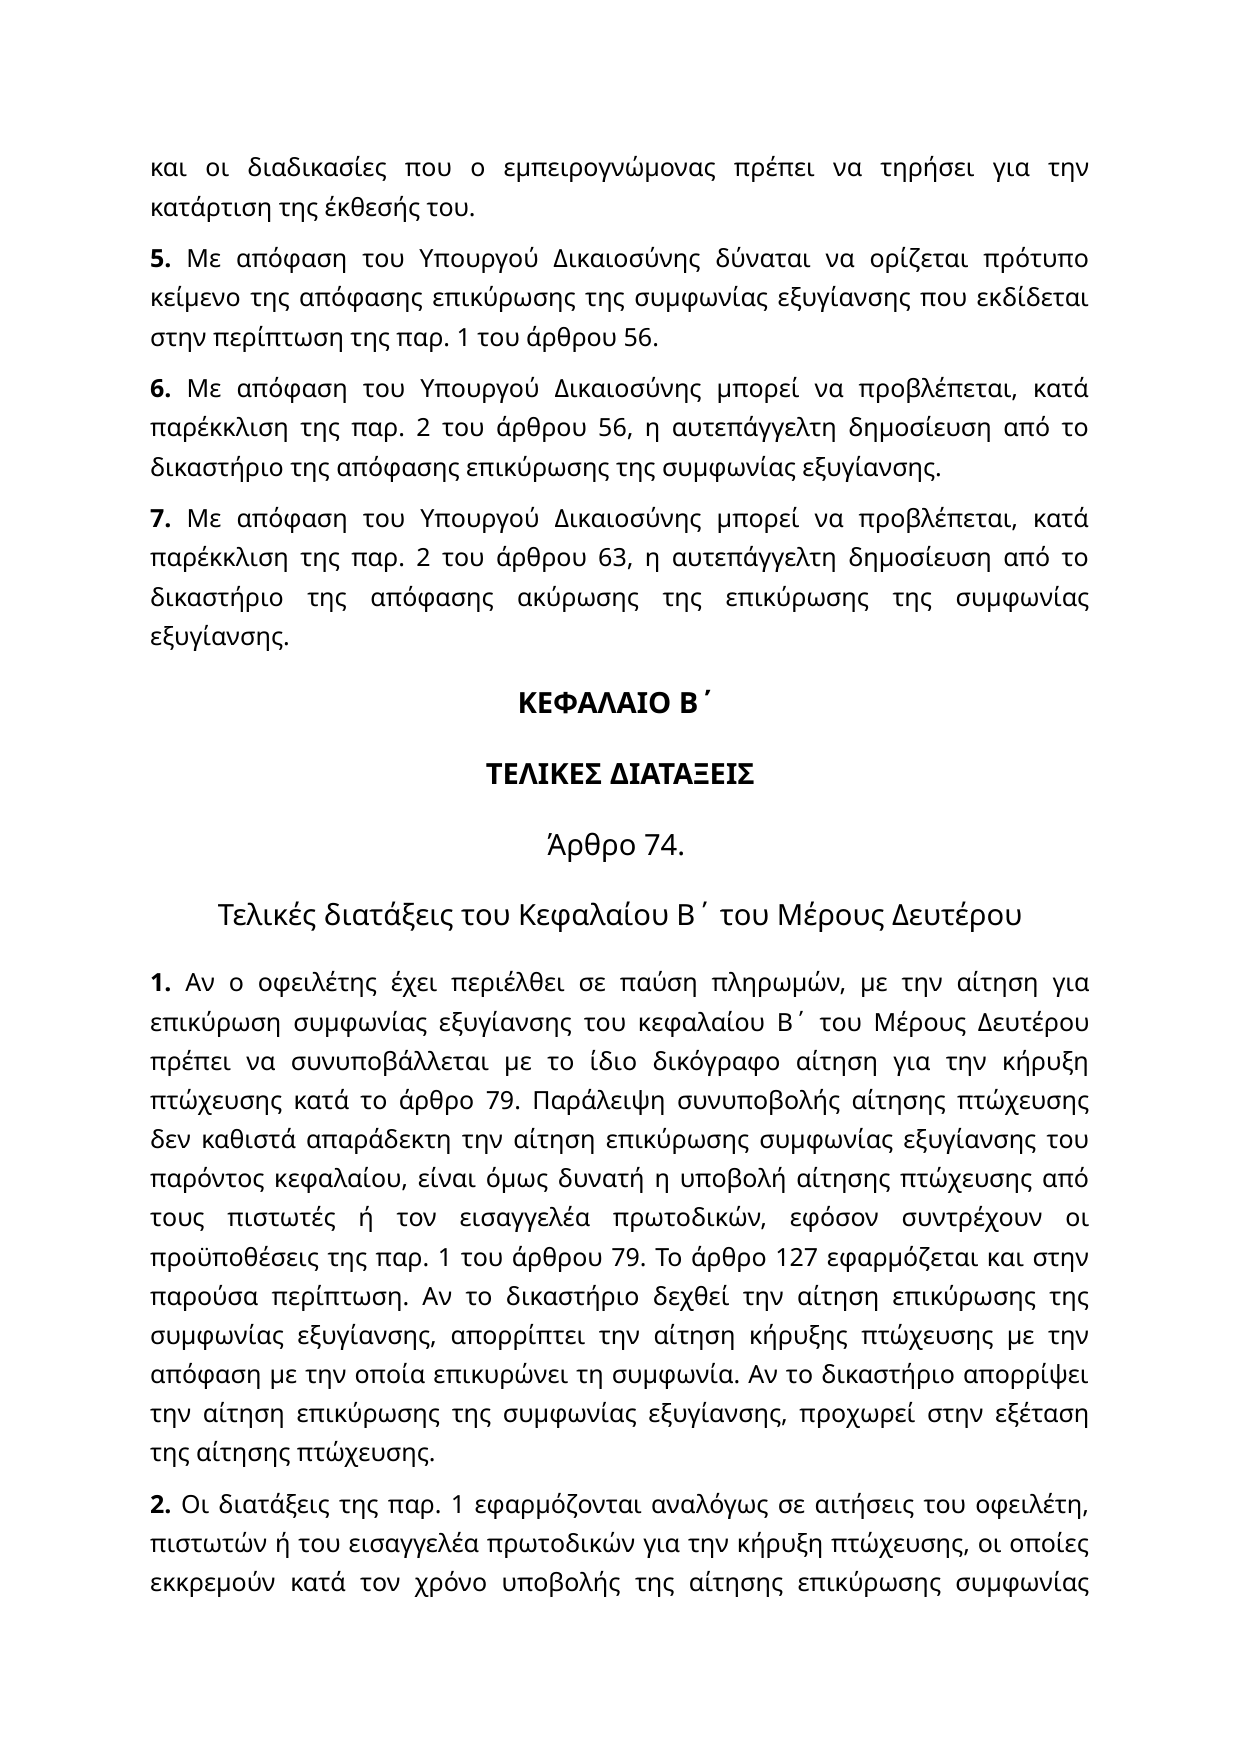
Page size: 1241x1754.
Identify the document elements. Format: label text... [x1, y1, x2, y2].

subtitle ΚΕΦΑΛΑΙΟ Β΄ [150, 682, 1090, 722]
subtitle Τελικές διατάξεις του Κεφαλαίου Β΄ του Μέρους Δευτέρου [150, 894, 1090, 934]
text 2. Οι διατάξεις της παρ. 1 εφαρμόζονται αναλόγως σε αιτήσεις του οφειλέτη, πιστωτών ή του εισαγγελέα πρωτοδικών για την κήρυξη πτώχευσης, οι οποίες εκκρεμούν κατά τον χρόνο υποβολής της αίτησης επικύρωσης συμφωνίας [150, 1487, 1090, 1599]
subtitle ΤΕΛΙΚΕΣ ΔΙΑΤΑΞΕΙΣ [150, 753, 1090, 793]
text 7. Με απόφαση του Υπουργού Δικαιοσύνης μπορεί να προβλέπεται, κατά παρέκκλιση της παρ. 2 του άρθρου 63, η αυτεπάγγελτη δημοσίευση από το δικαστήριο της απόφασης ακύρωσης της επικύρωσης της συμφωνίας εξυγίανσης. [150, 501, 1090, 652]
text 1. Αν ο οφειλέτης έχει περιέλθει σε παύση πληρωμών, με την αίτηση για επικύρωση συμφωνίας εξυγίανσης του κεφαλαίου Β΄ του Μέρους Δευτέρου πρέπει να συνυποβάλλεται με το ίδιο δικόγραφο αίτηση για την κήρυξη πτώχευσης κατά το άρθρο 79. Παράλειψη συνυποβολής αίτησης πτώχευσης δεν καθιστά απαράδεκτη την αίτηση επικύρωσης συμφωνίας εξυγίανσης του παρόντος κεφαλαίου, είναι όμως δυνατή η υποβολή αίτησης πτώχευσης από τους πιστωτές ή τον εισαγγελέα πρωτοδικών, εφόσον συντρέχουν οι προϋποθέσεις της παρ. 1 του άρθρου 79. Το άρθρο 127 εφαρμόζεται και στην παρούσα περίπτωση. Αν το δικαστήριο δεχθεί την αίτηση επικύρωσης της συμφωνίας εξυγίανσης, απορρίπτει την αίτηση κήρυξης πτώχευσης με την απόφαση με την οποία επικυρώνει τη συμφωνία. Αν το δικαστήριο απορρίψει την αίτηση επικύρωσης της συμφωνίας εξυγίανσης, προχωρεί στην εξέταση της αίτησης πτώχευσης. [150, 965, 1090, 1469]
text 5. Με απόφαση του Υπουργού Δικαιοσύνης δύναται να ορίζεται πρότυπο κείμενο της απόφασης επικύρωσης της συμφωνίας εξυγίανσης που εκδίδεται στην περίπτωση της παρ. 1 του άρθρου 56. [150, 241, 1090, 353]
text και οι διαδικασίες που ο εμπειρογνώμονας πρέπει να τηρήσει για την κατάρτιση της έκθεσής του. [150, 150, 1090, 223]
text 6. Με απόφαση του Υπουργού Δικαιοσύνης μπορεί να προβλέπεται, κατά παρέκκλιση της παρ. 2 του άρθρου 56, η αυτεπάγγελτη δημοσίευση από το δικαστήριο της απόφασης επικύρωσης της συμφωνίας εξυγίανσης. [150, 371, 1090, 483]
subtitle Άρθρο 74. [150, 824, 1090, 863]
